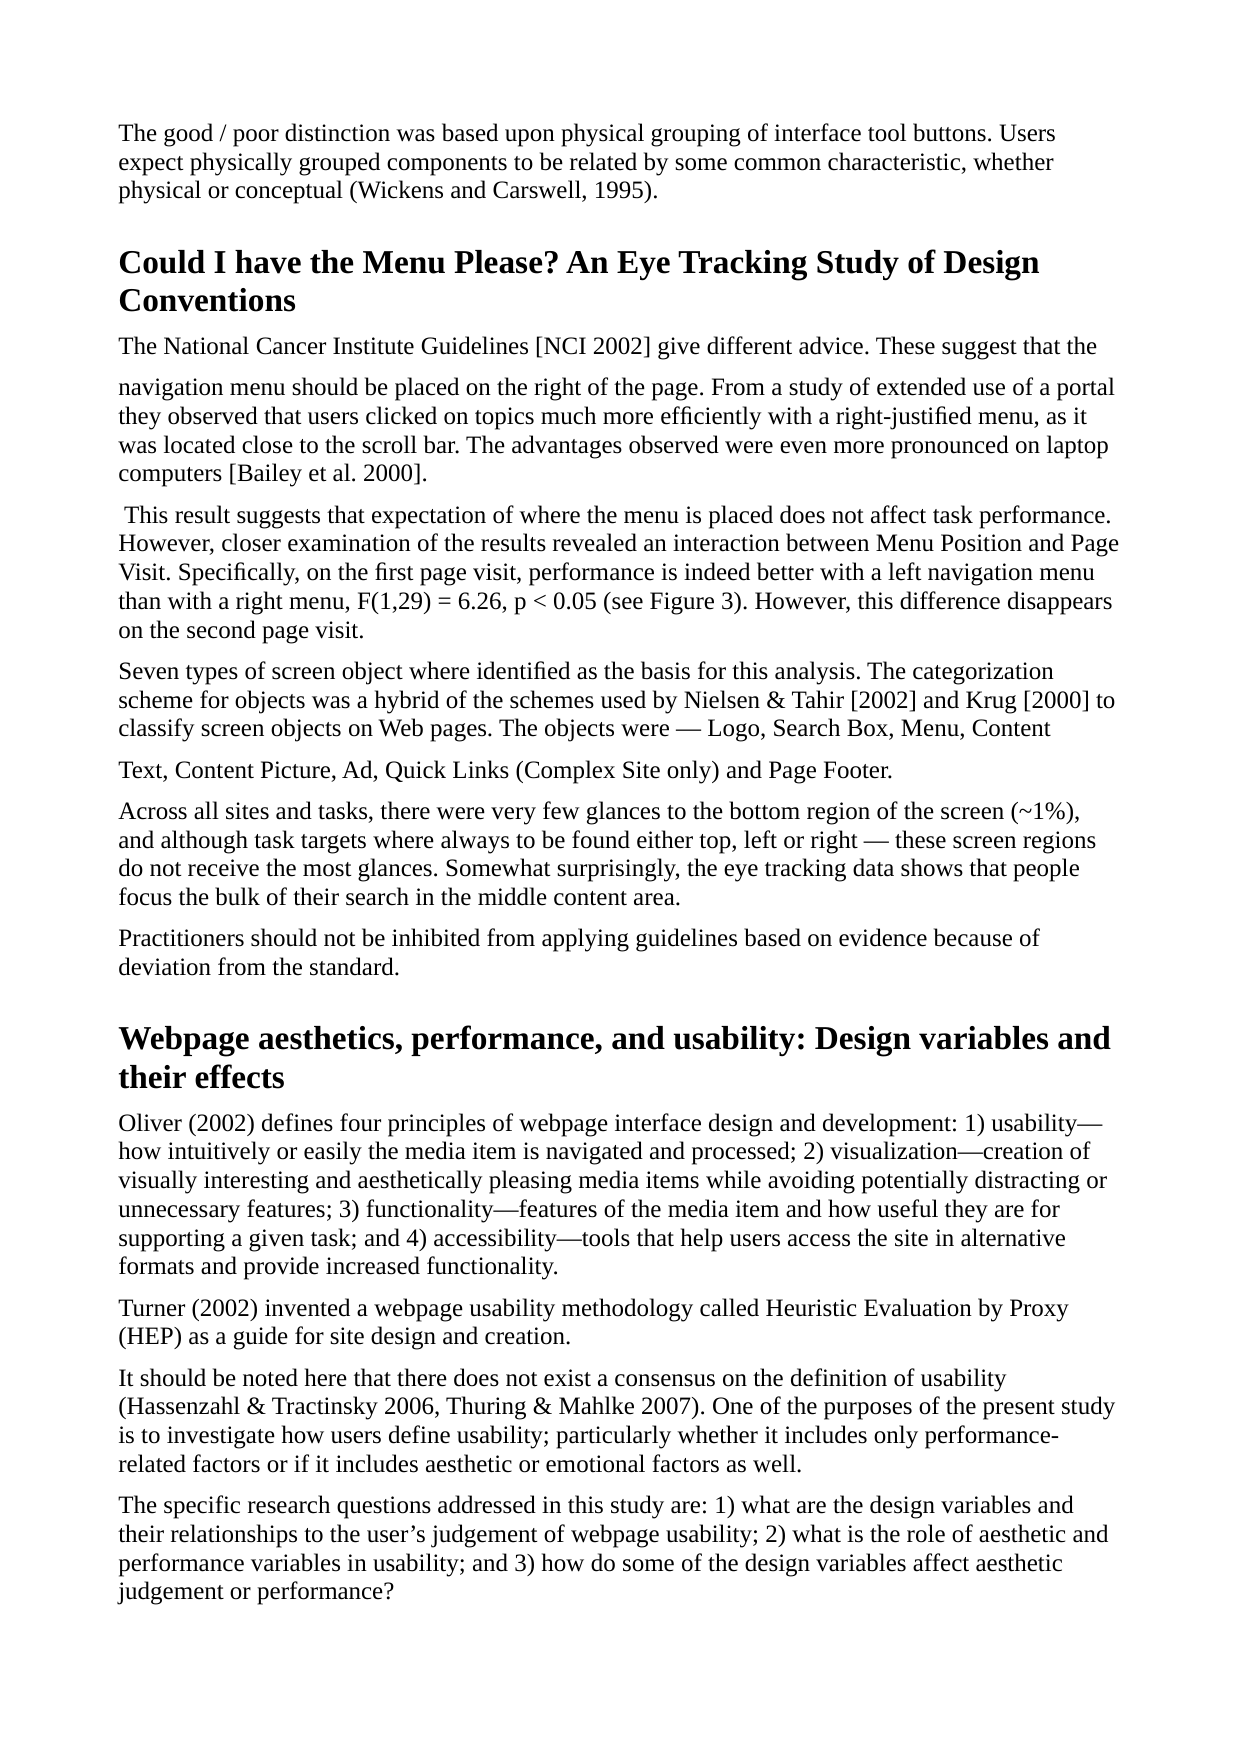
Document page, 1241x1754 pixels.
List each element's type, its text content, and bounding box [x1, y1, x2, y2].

text The specific research questions addressed in this study are: 1) what are the design variables and their relationships to the user’s judgement of webpage usability; 2) what is the role of aesthetic and performance variables in usability; and 3) how do some of the design variables affect aesthetic judgement or performance? [118, 1490, 1122, 1605]
text The good / poor distinction was based upon physical grouping of interface tool buttons. Users expect physically grouped components to be related by some common characteristic, whether physical or conceptual (Wickens and Carswell, 1995). [118, 118, 1122, 204]
subtitle Webpage aesthetics, performance, and usability: Design variables and their effects [118, 1018, 1122, 1095]
text navigation menu should be placed on the right of the page. From a study of extended use of a portal they observed that users clicked on topics much more efﬁciently with a right-justiﬁed menu, as it was located close to the scroll bar. The advantages observed were even more pronounced on laptop computers [Bailey et al. 2000]. [118, 372, 1122, 487]
text Across all sites and tasks, there were very few glances to the bottom region of the screen (~1%), and although task targets where always to be found either top, left or right — these screen regions do not receive the most glances. Somewhat surprisingly, the eye tracking data shows that people focus the bulk of their search in the middle content area. [118, 796, 1122, 911]
text Turner (2002) invented a webpage usability methodology called Heuristic Evaluation by Proxy (HEP) as a guide for site design and creation. [118, 1293, 1122, 1350]
text This result suggests that expectation of where the menu is placed does not affect task performance. However, closer examination of the results revealed an interaction between Menu Position and Page Visit. Speciﬁcally, on the ﬁrst page visit, performance is indeed better with a left navigation menu than with a right menu, F(1,29) = 6.26, p < 0.05 (see Figure 3). However, this difference disappears on the second page visit. [118, 500, 1122, 643]
text It should be noted here that there does not exist a consensus on the definition of usability (Hassenzahl & Tractinsky 2006, Thuring & Mahlke 2007). One of the purposes of the present study is to investigate how users define usability; particularly whether it includes only performance-related factors or if it includes aesthetic or emotional factors as well. [118, 1363, 1122, 1478]
text Practitioners should not be inhibited from applying guidelines based on evidence because of deviation from the standard. [118, 923, 1122, 981]
text Text, Content Picture, Ad, Quick Links (Complex Site only) and Page Footer. [118, 755, 1122, 783]
text Seven types of screen object where identiﬁed as the basis for this analysis. The categorization scheme for objects was a hybrid of the schemes used by Nielsen & Tahir [2002] and Krug [2000] to classify screen objects on Web pages. The objects were — Logo, Search Box, Menu, Content [118, 656, 1122, 742]
subtitle Could I have the Menu Please? An Eye Tracking Study of Design Conventions [118, 242, 1122, 318]
text Oliver (2002) defines four principles of webpage interface design and development: 1) usability—how intuitively or easily the media item is navigated and processed; 2) visualization—creation of visually interesting and aesthetically pleasing media items while avoiding potentially distracting or unnecessary features; 3) functionality—features of the media item and how useful they are for supporting a given task; and 4) accessibility—tools that help users access the site in alternative formats and provide increased functionality. [118, 1108, 1122, 1280]
text The National Cancer Institute Guidelines [NCI 2002] give different advice. These suggest that the [118, 331, 1122, 360]
